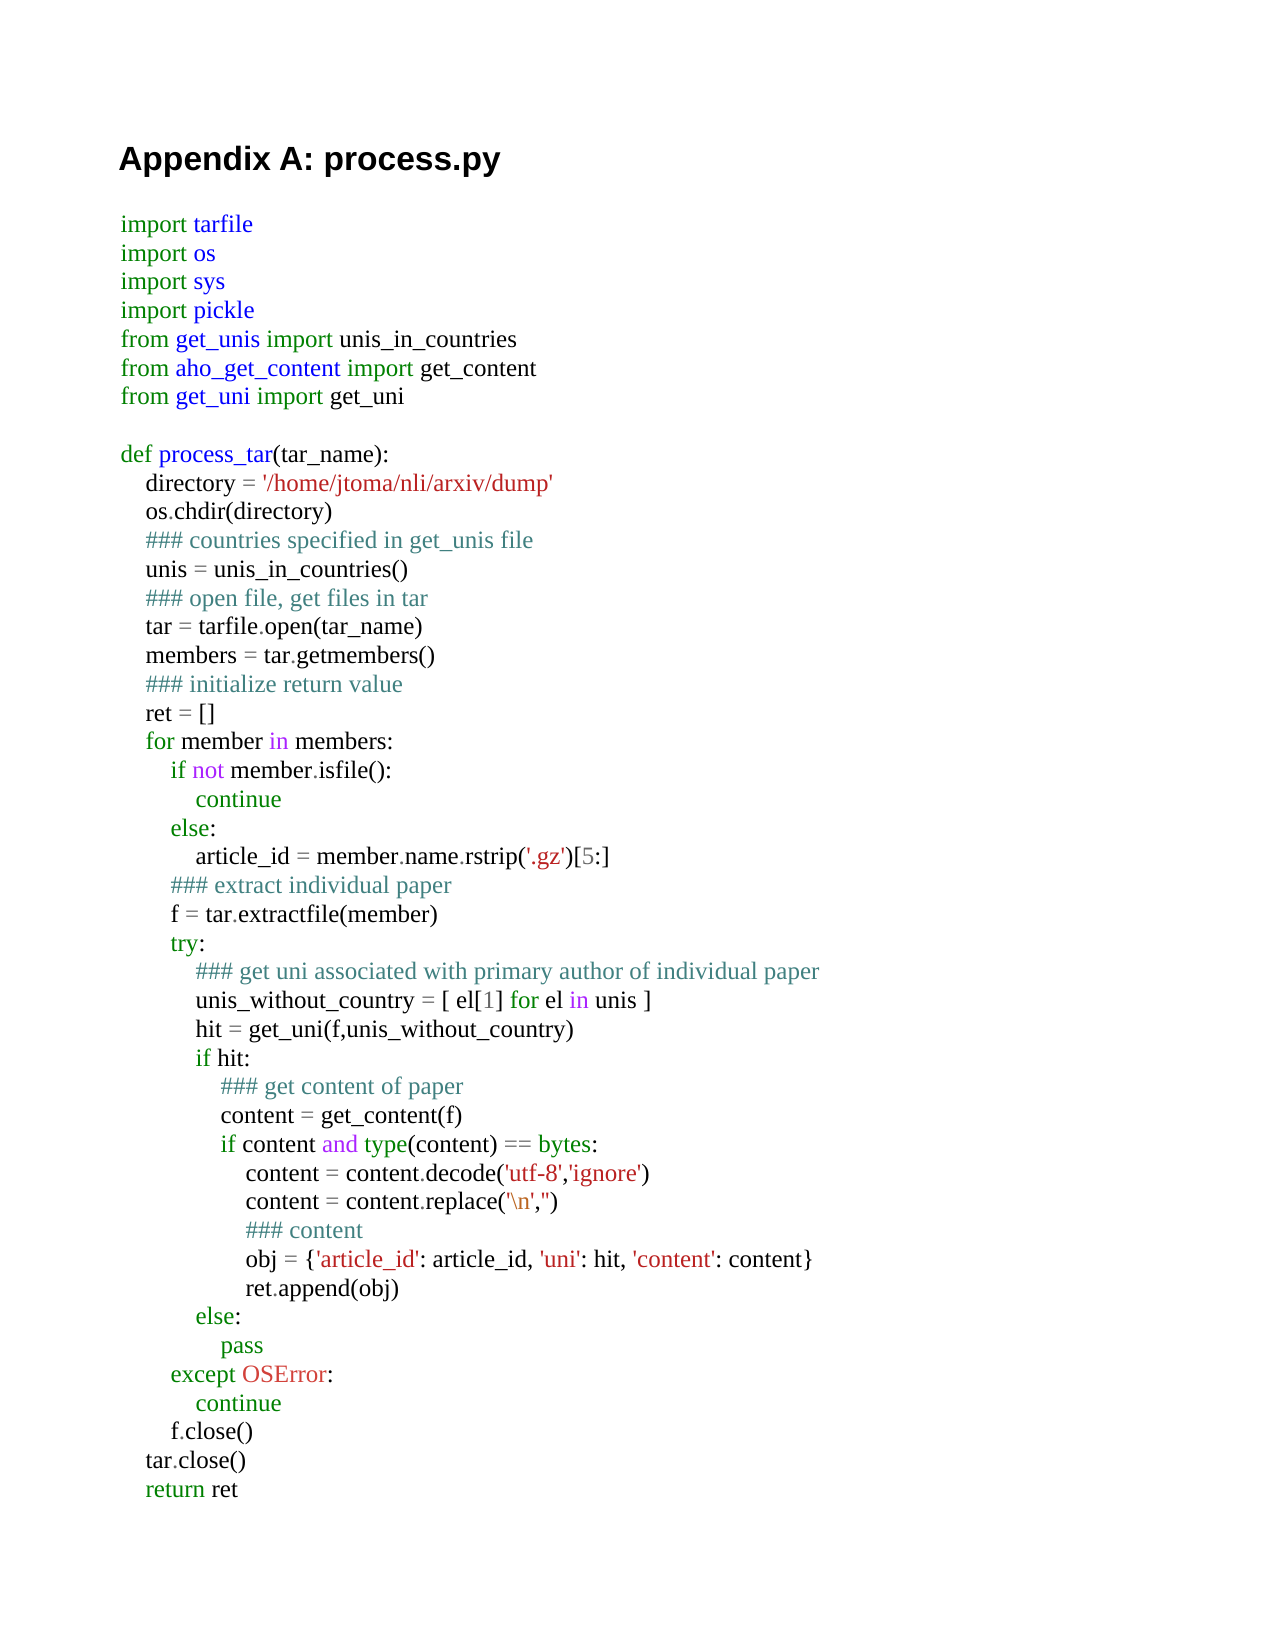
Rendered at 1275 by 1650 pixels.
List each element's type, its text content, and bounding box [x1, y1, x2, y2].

subtitle Appendix A: process.py [118, 139, 1157, 178]
